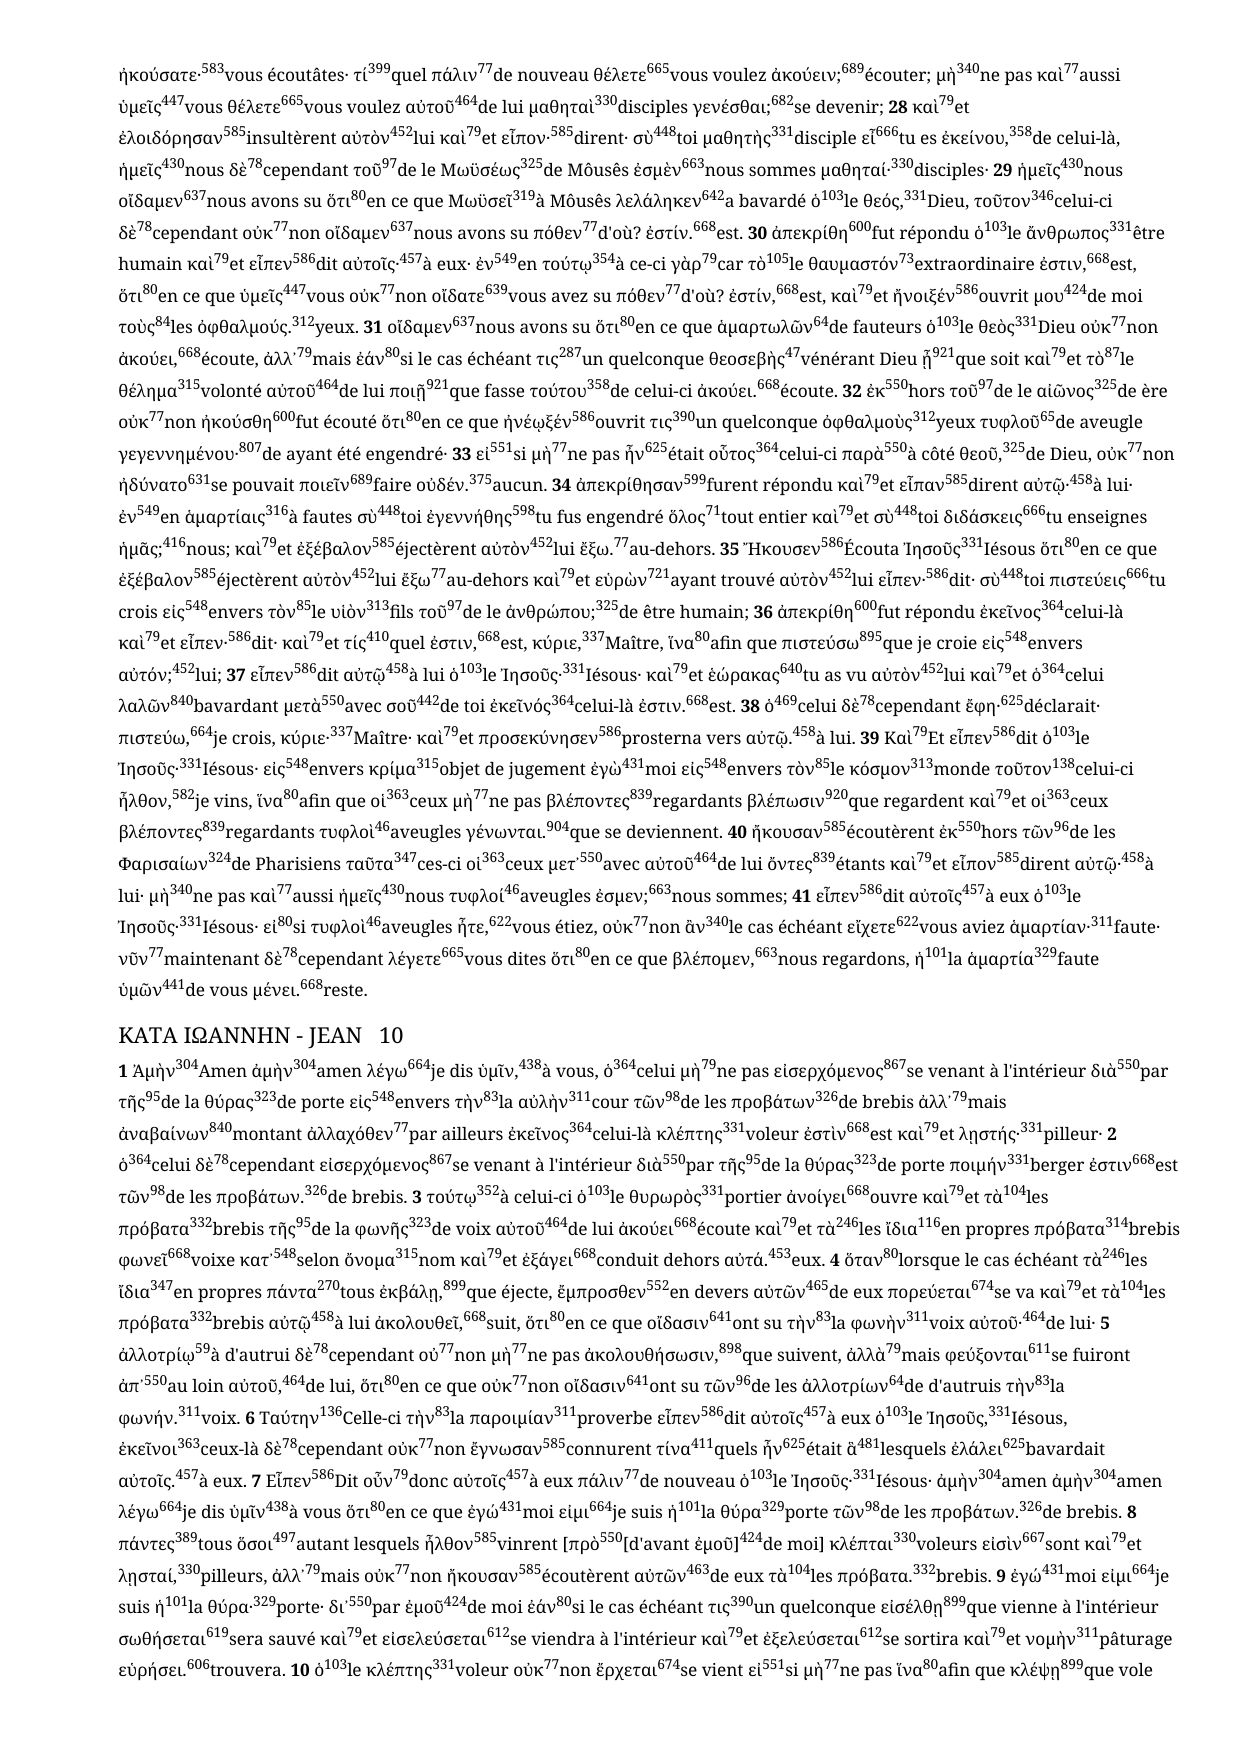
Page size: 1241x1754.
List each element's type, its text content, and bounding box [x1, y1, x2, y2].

text ΚΑΤΑ ΙΩΑΝΝΗΝ - JEAN 10 [118, 1021, 1181, 1050]
text 1 Ἀμὴν304Amen ἀμὴν304amen λέγω664je dis ὑμῖν,438à vous, ὁ364celui μὴ79ne pas εἰσερχόμενος867se venant à l'intérieur διὰ550par τῆς95de la θύρας323de porte εἰς548envers τὴν83la αὐλὴν311cour τῶν98de les προβάτων326de brebis ἀλλ᾽79mais ἀναβαίνων840montant ἀλλαχόθεν77par ailleurs ἐκεῖνος364celui-là κλέπτης331voleur ἐστὶν668est καὶ79et λῃστής·331pilleur· 2 ὁ364celui δὲ78cependant εἰσερχόμενος867se venant à l'intérieur διὰ550par τῆς95de la θύρας323de porte ποιμήν331berger ἐστιν668est τῶν98de les προβάτων.326de brebis. 3 τούτῳ352à celui-ci ὁ103le θυρωρὸς331portier ἀνοίγει668ouvre καὶ79et τὰ104les πρόβατα332brebis τῆς95de la φωνῆς323de voix αὐτοῦ464de lui ἀκούει668écoute καὶ79et τὰ246les ἴδια116en propres πρόβατα314brebis φωνεῖ668voixe κατ᾽548selon ὄνομα315nom καὶ79et ἐξάγει668conduit dehors αὐτά.453eux. 4 ὅταν80lorsque le cas échéant τὰ246les ἴδια347en propres πάντα270tous ἐκβάλῃ,899que éjecte, ἔμπροσθεν552en devers αὐτῶν465de eux πορεύεται674se va καὶ79et τὰ104les πρόβατα332brebis αὐτῷ458à lui ἀκολουθεῖ,668suit, ὅτι80en ce que οἴδασιν641ont su τὴν83la φωνὴν311voix αὐτοῦ·464de lui· 5 ἀλλοτρίῳ59à d'autrui δὲ78cependant οὐ77non μὴ77ne pas ἀκολουθήσωσιν,898que suivent, ἀλλὰ79mais φεύξονται611se fuiront ἀπ᾽550au loin αὐτοῦ,464de lui, ὅτι80en ce que οὐκ77non οἴδασιν641ont su τῶν96de les ἀλλοτρίων64de d'autruis τὴν83la φωνήν.311voix. 6 Ταύτην136Celle-ci τὴν83la παροιμίαν311proverbe εἶπεν586dit αὐτοῖς457à eux ὁ103le Ἰησοῦς,331Iésous, ἐκεῖνοι363ceux-là δὲ78cependant οὐκ77non ἔγνωσαν585connurent τίνα411quels ἦν625était ἃ481lesquels ἐλάλει625bavardait αὐτοῖς.457à eux. 7 Εἶπεν586Dit οὖν79donc αὐτοῖς457à eux πάλιν77de nouveau ὁ103le Ἰησοῦς·331Iésous· ἀμὴν304amen ἀμὴν304amen λέγω664je dis ὑμῖν438à vous ὅτι80en ce que ἐγώ431moi εἰμι664je suis ἡ101la θύρα329porte τῶν98de les προβάτων.326de brebis. 8 πάντες389tous ὅσοι497autant lesquels ἦλθον585vinrent [πρὸ550[d'avant ἐμοῦ]424de moi] κλέπται330voleurs εἰσὶν667sont καὶ79et λῃσταί,330pilleurs, ἀλλ᾽79mais οὐκ77non ἤκουσαν585écoutèrent αὐτῶν463de eux τὰ104les πρόβατα.332brebis. 9 ἐγώ431moi εἰμι664je suis ἡ101la θύρα·329porte· δι᾽550par ἐμοῦ424de moi ἐάν80si le cas échéant τις390un quelconque εἰσέλθῃ899que vienne à l'intérieur σωθήσεται619sera sauvé καὶ79et εἰσελεύσεται612se viendra à l'intérieur καὶ79et ἐξελεύσεται612se sortira καὶ79et νομὴν311pâturage εὑρήσει.606trouvera. 10 ὁ103le κλέπτης331voleur οὐκ77non ἔρχεται674se vient εἰ551si μὴ77ne pas ἵνα80afin que κλέψῃ899que vole καὶ79et θύσῃ899que sacrifie καὶ79et ἀπολέσῃ·899que dépérisse· ἐγὼ431moi ἦλθον582je vins ἵνα80afin que ζωὴν311vie ἔχωσιν920que aient καὶ79et περισσὸν77surabondamment ἔχωσιν.920que aient. 11 Ἐγώ431Moi εἰμι664je suis ὁ103le ποιμὴν331berger ὁ103le καλός.22beau. ὁ103le ποιμὴν331berger ὁ103le καλὸς22beau τὴν83la ψυχὴν311âme αὐτοῦ464de lui τίθησιν668pose ὑπὲρ550au-dessus τῶν98de les προβάτων·326de brebis· 12 ὁ103le μισθωτὸς331salarié καὶ77aussi οὐκ77non ὢν840étant ποιμήν,331berger, οὗ492de lequel οὐκ77non ἔστιν668est τὰ264les πρόβατα332brebis ἴδια,133en propres, θεωρεῖ668observe τὸν85le λύκον313loup ἐρχόμενον849se venant καὶ79et ἀφίησιν668abandonne τὰ86les πρόβατα314brebis καὶ79et φεύγει668fuit –935– καὶ79et ὁ103le λύκος331loup ἁρπάζει668ravit αὐτὰ453eux καὶ79et σκορπίζει668disperse –935– 13 ὅτι80en ce que μισθωτός331salarié ἐστιν668est καὶ79et οὐ77non μέλει668soucie αὐτῷ458à lui περὶ550autour τῶν98de les προβάτων.326de brebis. 14 Ἐγώ431Moi εἰμι664je suis ὁ103le ποιμὴν331berger ὁ103le καλὸς22beau καὶ79et γινώσκω664je connais τὰ86les ἐμὰ414miens καὶ79et γινώσκουσίν667connaissent με417moi τὰ104les ἐμά,428miens, 15 καθὼς77de haut en bas comme γινώσκει668connaît με417moi ὁ103le πατὴρ331père κἀγὼ431et moi γινώσκω664je connais τὸν85le πατέρα,313père, καὶ79et τὴν83la ψυχήν311âme μου424de moi τίθημι664je pose ὑπὲρ550au-dessus τῶν98de les προβάτων.326de brebis. 16 καὶ79et ἄλλα116autres πρόβατα314brebis ἔχω664j'ai ἃ499lesquels οὐκ77non ἔστιν668est ἐκ550hors τῆς95de la αὐλῆς323de cour ταύτης·148de celle-ci· κἀκεῖνα347et ceux-là δεῖ668attache de lien με417moi ἀγαγεῖν681conduire καὶ79et τῆς95de la φωνῆς323de voix μου424de moi ἀκούσουσιν,605écouteront, καὶ79et γενήσονται611se deviendront μία195une ποίμνη,329bergerie de troupeau, εἷς197un ποιμήν.331berger. 17 Διὰ548Par le fait de τοῦτό348ce-ci με417moi ὁ103le πατὴρ331père ἀγαπᾷ668aime ὅτι80en ce que ἐγὼ431moi τίθημι664je pose τὴν83la ψυχήν311âme μου,424de moi, ἵνα80afin que πάλιν77de nouveau λάβω895que je prenne αὐτήν.450elle. 18 οὐδεὶς390aucun ἦρεν586leva αὐτὴν450elle ἀπ᾽550au loin ἐμοῦ,424de moi, ἀλλ᾽79mais ἐγὼ431moi τίθημι664je pose αὐτὴν450elle ἀπ᾽550au loin ἐμαυτοῦ.511de moi-même. ἐξουσίαν311autorité ἔχω664j'ai θεῖναι681poser αὐτήν,450elle, καὶ79et ἐξουσίαν311autorité ἔχω664j'ai πάλιν77de nouveau λαβεῖν681prendre αὐτήν·450elle· ταύτην136celle-ci τὴν83la ἐντολὴν311commandement ἔλαβον582je pris παρὰ550à côté τοῦ97de le πατρός325de père μου.424de moi. 19 Σχίσμα333Schisme πάλιν77de nouveau ἐγένετο592se devint ἐν549en τοῖς90à les Ἰουδαίοις58à Ioudaiens διὰ548par le fait de τοὺς84les λόγους312discours τούτους.137ceux-ci. 20 ἔλεγον624disaient δὲ78cependant πολλοὶ389nombreux ἐξ550hors αὐτῶν·463de eux· δαιμόνιον315démon ἔχει668a καὶ79et μαίνεται·674se délire· τί399quel αὐτοῦ464de lui ἀκούετε;665vous écoutez; 21 ἄλλοι389autres ἔλεγον·624disaient· ταῦτα157ces-ci τὰ104les ῥήματα332oraux οὐκ77non ἔστιν668est δαιμονιζομένου·885de étant démonisé· μὴ340ne pas δαιμόνιον333démon δύναται674se peut τυφλῶν64de aveugles ὀφθαλμοὺς312yeux ἀνοῖξαι;681ouvrir; 22 Ἐγένετο592Se devint τότε77alors τὰ104les ἐγκαίνια332encénies ἐν549en τοῖς92à les Ἱεροσολύμοις,320à Ierosolymas, χειμὼν331tempête hivernale ἦν,625était, 23 καὶ79et περιεπάτει625piétinait autour ὁ103le Ἰησοῦς331Iésous ἐν549en τῷ93à le ἱερῷ321à sanctuaire ἐν549en τῇ89à la στοᾷ317à portique τοῦ97de le Σολομῶνος.325de Solomon. 24 ἐκύκλωσαν585encerclèrent οὖν79donc αὐτὸν452lui οἱ102les Ἰουδαῖοι70Ioudaiens καὶ79et ἔλεγον624disaient αὐτῷ·458à lui· ἕως80jusqu'à ce que πότε77quand τὴν83la ψυχὴν311âme ἡμῶν423de nous αἴρεις;666tu lèves; εἰ80si σὺ448toi εἶ666tu es ὁ103le χριστός,331Christ, εἰπὲ554dis ἡμῖν419à nous παρρησίᾳ.317à oralité franche. 25 ἀπεκρίθη600fut répondu αὐτοῖς457à eux ὁ103le Ἰησοῦς·331Iésous· εἶπον582je dis ὑμῖν438à vous καὶ79et οὐ77non πιστεύετε·665vous croyez· τὰ104les ἔργα332travaux ἃ481lesquels ἐγὼ431moi ποιῶ664je fais ἐν549en τῷ93à le ὀνόματι321à nom τοῦ97de le πατρός325de père μου424de moi ταῦτα365ces-ci μαρτυρεῖ668témoigne περὶ550autour ἐμοῦ·424de moi· 26 ἀλλ᾽79mais ὑμεῖς447vous οὐ77non πιστεύετε,665vous croyez, ὅτι80en ce que οὐκ77non ἐστὲ665vous êtes ἐκ550hors τῶν98de les προβάτων326de brebis τῶν98de les ἐμῶν.228de miens. 27 τὰ104les πρόβατα332brebis τὰ104les ἐμὰ232miens τῆς95de la φωνῆς323de voix μου424de moi ἀκούουσιν,667écoutent, κἀγὼ431et moi γινώσκω664je connais αὐτὰ453eux καὶ79et ἀκολουθοῦσίν667suivent μοι,420à moi, 28 κἀγὼ431et moi δίδωμι664je donne αὐτοῖς459à eux ζωὴν311vie αἰώνιον2éternelle καὶ79et οὐ77non μὴ77ne pas ἀπόλωνται904que se dépérissent εἰς548envers τὸν85le αἰῶνα313ère καὶ79et οὐχ77non ἁρπάσει606ravira τις390un quelconque αὐτὰ453eux ἐκ550hors τῆς95de la χειρός323de main μου.424de moi. 29 ὁ103le πατήρ331père μου424de moi ὃς498lequel δέδωκέν642a donné μοι420à moi πάντων385de tous μεῖζων47plus grand ἐστιν,668est, καὶ79et οὐδεὶς390aucun δύναται674se peut ἁρπάζειν689ravir ἐκ550hors τῆς95de la χειρὸς323de main τοῦ97de le πατρός.325de père. 30 ἐγὼ431moi καὶ79et ὁ103le πατὴρ331père ἕν49un ἐσμεν.663nous sommes. 31 Ἐβάστασαν585Mirent en charge πάλιν77de nouveau λίθους312pierres οἱ102les Ἰουδαῖοι70Ioudaiens ἵνα80afin que λιθάσωσιν898que pierrent αὐτόν.452lui. 32 ἀπεκρίθη600fut répondu αὐτοῖς457à eux ὁ103le Ἰησοῦς·331Iésous· πολλὰ270nombreux ἔργα314travaux καλὰ5beaux ἔδειξα582je montrai ὑμῖν438à vous ἐκ550hors τοῦ97de le πατρός·325de père· διὰ548par le fait de ποῖον399quel αὐτῶν465de eux ἔργον315travail ἐμὲ417moi λιθάζετε;665vous pierrez; 33 ἀπεκρίθησαν599furent répondu αὐτῷ458à lui οἱ102les Ἰουδαῖοι·70Ioudaiens· περὶ550autour καλοῦ18de beau ἔργου327de travail οὐ77non λιθάζομέν663nous pierrons σε437toi ἀλλὰ79mais περὶ550autour βλασφημίας,323de blasphémie, καὶ79et ὅτι80en ce que σὺ448toi ἄνθρωπος331être humain ὢν840étant ποιεῖς666tu fais σεαυτὸν516toi-même θεόν.313Dieu. 34 ἀπεκρίθη600fut répondu αὐτοῖς457à eux [ὁ]103[le] Ἰησοῦς·331Iésous· οὐκ340non ἔστιν668est γεγραμμένον815ayant été graphé ἐν549en τῷ91à le νόμῳ319à loi ὑμῶν441de vous ὅτι80en ce que ἐγὼ431moi εἶπα·582je dis· θεοί330dieux ἐστε;665vous êtes; 35 εἰ80si ἐκείνους345ceux-là εἶπεν586dit θεοὺς312dieux πρὸς548vers οὓς479lesquels ὁ103le λόγος331discours τοῦ97de le θεοῦ325de Dieu ἐγένετο,592se devint, καὶ79et οὐ77non δύναται674se peut λυθῆναι683être délié ἡ101la γραφή,329graphe, 36 ὃν480lequel ὁ103le πατὴρ331père ἡγίασεν586sanctifia καὶ79et ἀπέστειλεν586envoya εἰς548envers τὸν85le κόσμον313monde ὑμεῖς447vous λέγετε665vous dites ὅτι80en ce que βλασφημεῖς,666tu blasphèmes, ὅτι80en ce que εἶπον·582je dis· υἱὸς331fils τοῦ97de le θεοῦ325de Dieu εἰμι;664je suis; 37 εἰ80si οὐ77non ποιῶ664je fais τὰ86les ἔργα314travaux τοῦ97de le πατρός325de père μου,424de moi, μὴ77ne pas πιστεύετέ569croyez μοι·420à moi· 38 εἰ80si δὲ78cependant ποιῶ,664je fais, κἂν77et si ἐμοὶ420à moi μὴ77ne pas πιστεύητε,918que vous croyiez, τοῖς92à les ἔργοις320à travaux πιστεύετε,569croyez, ἵνα80afin que γνῶτε896que vous connaissiez καὶ79et γινώσκητε918que vous connaissiez ὅτι80en ce que ἐν549en ἐμοὶ420à moi ὁ103le πατὴρ331père κἀγὼ431et moi ἐν549en τῷ91à le πατρί.319à père. 39 Ἐζήτουν624Cherchaient [οὖν]79[donc] αὐτὸν452lui πάλιν77de nouveau πιάσαι,681saisir, καὶ79et ἐξῆλθεν586sortit ἐκ550hors τῆς95de la χειρὸς323de main αὐτῶν.463de eux. 40 Καὶ79Et ἀπῆλθεν586éloigna πάλιν77de nouveau πέραν552de l'autre côté τοῦ97de le Ἰορδάνου325de Iordane εἰς548envers τὸν85le τόπον313lieu ὅπου80là où ἦν625était Ἰωάννης331Ioannes τὸ348ce πρῶτον77premièrement βαπτίζων840baptisant καὶ79et ἔμεινεν586resta ἐκεῖ.77là. 41 καὶ79et πολλοὶ389nombreux ἦλθον585vinrent πρὸς548vers αὐτὸν452lui καὶ79et ἔλεγον624disaient ὅτι80en ce que Ἰωάννης331Ioannes μὲν79certes σημεῖον315signe ἐποίησεν586fit οὐδέν,271aucun, πάντα391tous δὲ78cependant ὅσα481autant lesquels εἶπεν586dit Ἰωάννης331Ioannes περὶ550autour τούτου358de celui-ci ἀληθῆ48vrais ἦν.625était. 42 καὶ79et πολλοὶ389nombreux ἐπίστευσαν585crurent εἰς548envers αὐτὸν452lui ἐκεῖ.77là. [118, 1055, 1181, 1682]
text 1 Καὶ79Et παράγων840menant de côté εἶδεν586vit ἄνθρωπον313être humain τυφλὸν4aveugle ἐκ550hors γενετῆς.323de naissance. 2 καὶ79et ἠρώτησαν585interrogèrent αὐτὸν452lui οἱ102les μαθηταὶ330disciples αὐτοῦ464de lui λέγοντες·839disants· ῥαββί,337rabbi, τίς410quel ἥμαρτεν,586fauta, οὗτος364celui-ci ἢ79ou οἱ102les γονεῖς330parents αὐτοῦ,464de lui, ἵνα80afin que τυφλὸς71aveugle γεννηθῇ;911que soit engendré; 3 ἀπεκρίθη600fut répondu Ἰησοῦς·331Iésous· οὔτε79ni οὗτος364celui-ci ἥμαρτεν586fauta οὔτε79ni οἱ102les γονεῖς330parents αὐτοῦ,464de lui, ἀλλ᾽79mais ἵνα80afin que φανερωθῇ911que soit rendu visible τὰ104les ἔργα332travaux τοῦ97de le θεοῦ325de Dieu ἐν549en αὐτῷ.458à lui. 4 ἡμᾶς416nous δεῖ668attache de lien ἐργάζεσθαι690se mettre au travail τὰ86les ἔργα314travaux τοῦ358de celui πέμψαντός716de ayant mandé με417moi ἕως80jusqu'à ce que ἡμέρα329journée ἐστίν·668est· ἔρχεται674se vient νὺξ329nuit ὅτε77lorsque οὐδεὶς390aucun δύναται674se peut ἐργάζεσθαι.690se mettre au travail. 5 ὅταν80lorsque le cas échéant ἐν549en τῷ91à le κόσμῳ319à monde ὦ,917que je sois, φῶς333lumière εἰμι664je suis τοῦ97de le κόσμου.325de monde. 6 Ταῦτα347Ces-ci εἰπὼν721ayant dit ἔπτυσεν586cracha χαμαὶ77à terre καὶ79et ἐποίησεν586fit πηλὸν313boue ἐκ550hors τοῦ99de le πτύσματος327de crachat καὶ79et ἐπέχρισεν586oignit sur αὐτοῦ464de lui τὸν85le πηλὸν313boue ἐπὶ548sur τοὺς244les ὀφθαλμοὺς312yeux 7 καὶ79et εἶπεν586dit αὐτῷ·458à lui· ὕπαγε570dirige en arrière νίψαι558te lave εἰς548envers τὴν83la κολυμβήθραν311piscine τοῦ97de le Σιλωάμ,325de Siloam, ὃ500lequel ἑρμηνεύεται680est interprété ἀπεσταλμένος.813ayant été envoyé. ἀπῆλθεν586éloigna οὖν79donc καὶ79et ἐνίψατο592se lava καὶ79et ἦλθεν586vint βλέπων.840regardant. 8 Οἱ102Les οὖν79donc γείτονες330voisins καὶ79et οἱ363ceux θεωροῦντες839observants αὐτὸν452lui τὸ87le πρότερον55plus avant ὅτι80en ce que προσαίτης331mendiant ἦν625était ἔλεγον·624disaient· οὐχ340non οὗτός364celui-ci ἐστιν668est ὁ364celui καθήμενος867se étant assis καὶ79et προσαιτῶν;840mendiant auprès; 9 ἄλλοι389autres ἔλεγον624disaient ὅτι80en ce que οὗτός364celui-ci ἐστιν,668est, ἄλλοι389autres ἔλεγον·624disaient· οὐχί,304non pas, ἀλλ᾽79mais ὅμοιος47semblable αὐτῷ458à lui ἐστιν.668est. ἐκεῖνος342celui-là ἔλεγεν625disait ὅτι80en ce que ἐγώ431moi εἰμι.664je suis. 10 ἔλεγον624disaient οὖν79donc αὐτῷ·458à lui· πῶς77comment? [οὖν]79[donc] ἠνεῴχθησάν599furent ouvert σου442de toi οἱ102les ὀφθαλμοί;330yeux; 11 ἀπεκρίθη600fut répondu ἐκεῖνος·364celui-là· ὁ103le ἄνθρωπος331être humain ὁ364celui λεγόμενος891étant dit Ἰησοῦς331Iésous πηλὸν313boue ἐποίησεν586fit καὶ79et ἐπέχρισέν586oignit sur μου424de moi τοὺς84les ὀφθαλμοὺς312yeux καὶ79et εἶπέν586dit μοι420à moi ὅτι80en ce que ὕπαγε570dirige en arrière εἰς548envers τὸν85le Σιλωὰμ313Siloam καὶ79et νίψαι·558te lave· ἀπελθὼν721ayant éloigné οὖν79donc καὶ79et νιψάμενος740se ayant lavé ἀνέβλεψα.582je regardai de bas en haut. 12 καὶ79et εἶπαν585dirent αὐτῷ·458à lui· ποῦ77où? ἐστιν668est ἐκεῖνος;364celui-là; λέγει·668dit· οὐκ77non οἶδα.638j'ai su. 13 Ἄγουσιν667Conduisent αὐτὸν452lui πρὸς548vers τοὺς84les Φαρισαίους312Pharisiens τόν85le ποτε77à un moment τυφλόν.32aveugle. 14 ἦν625était δὲ78cependant σάββατον333sabbat ἐν549en ᾗ298à laquelle ἡμέρᾳ317à journée τὸν85le πηλὸν313boue ἐποίησεν586fit ὁ103le Ἰησοῦς331Iésous καὶ79et ἀνέῳξεν586ouvrit αὐτοῦ464de lui τοὺς84les ὀφθαλμούς.312yeux. 15 πάλιν77de nouveau οὖν79donc ἠρώτων624interrogeaient αὐτὸν452lui καὶ77aussi οἱ102les Φαρισαῖοι330Pharisiens πῶς77comment? ἀνέβλεψεν.586regarda de bas en haut. ὁ469celui δὲ78cependant εἶπεν586dit αὐτοῖς·457à eux· πηλὸν313boue ἐπέθηκέν586surposa μου424de moi ἐπὶ548sur τοὺς84les ὀφθαλμοὺς312yeux καὶ79et ἐνιψάμην588je me lavai καὶ79et βλέπω.664je regarde. 16 ἔλεγον624disaient οὖν79donc ἐκ550hors τῶν96de les Φαρισαίων324de Pharisiens τινές·389des quelconques· οὐκ77non ἔστιν668est οὗτος364celui-ci παρὰ550à côté θεοῦ325de Dieu ὁ103le ἄνθρωπος,331être humain, ὅτι80en ce que τὸ87le σάββατον315sabbat οὐ77non τηρεῖ.668garde. ἄλλοι389autres [δὲ]78[cependant] ἔλεγον·624disaient· πῶς77comment? δύναται674se peut ἄνθρωπος331être humain ἁμαρτωλὸς22fauteur τοιαῦτα139tels σημεῖα314signes ποιεῖν;689faire; καὶ79et σχίσμα333schisme ἦν625était ἐν549en αὐτοῖς.457à eux. 17 λέγουσιν667disent οὖν79donc τῷ91à le τυφλῷ59à aveugle πάλιν·77de nouveau· τί399quel σὺ448toi λέγεις666tu dis περὶ550autour αὐτοῦ,464de lui, ὅτι80en ce que ἠνέῳξέν586ouvrit σου442de toi τοὺς84les ὀφθαλμούς;312yeux; ὁ469celui δὲ78cependant εἶπεν586dit ὅτι80en ce que προφήτης331prophète ἐστίν.668est. 18 Οὐκ77Non ἐπίστευσαν585crurent οὖν79donc οἱ102les Ἰουδαῖοι70Ioudaiens περὶ550autour αὐτοῦ464de lui ὅτι80en ce que ἦν625était τυφλὸς47aveugle καὶ79et ἀνέβλεψεν586regarda de bas en haut ἕως80jusqu'à ce que ὅτου494de lequel un quelconque ἐφώνησαν585voixèrent τοὺς84les γονεῖς312parents αὐτοῦ464de lui τοῦ358de celui ἀναβλέψαντος716de ayant regardé de bas en haut 19 καὶ79et ἠρώτησαν585interrogèrent αὐτοὺς451eux λέγοντες·839disants· οὗτός364celui-ci ἐστιν668est ὁ103le υἱὸς331fils ὑμῶν,441de vous, ὃν480lequel ὑμεῖς447vous λέγετε665vous dites ὅτι80en ce que τυφλὸς71aveugle ἐγεννήθη;600fut engendré; πῶς77comment? οὖν79donc βλέπει668regarde ἄρτι;77à l'instant; 20 ἀπεκρίθησαν599furent répondu οὖν79donc οἱ102les γονεῖς330parents αὐτοῦ464de lui καὶ79et εἶπαν·585dirent· οἴδαμεν637nous avons su ὅτι80en ce que οὗτός364celui-ci ἐστιν668est ὁ103le υἱὸς331fils ἡμῶν423de nous καὶ79et ὅτι80en ce que τυφλὸς71aveugle ἐγεννήθη·600fut engendré· 21 πῶς77comment? δὲ78cependant νῦν77maintenant βλέπει668regarde οὐκ77non οἴδαμεν,637nous avons su, ἢ79ou τίς410quel ἤνοιξεν586ouvrit αὐτοῦ464de lui τοὺς84les ὀφθαλμοὺς312yeux ἡμεῖς430nous οὐκ77non οἴδαμεν·637nous avons su· αὐτὸν452lui ἐρωτήσατε,553interrogez, ἡλικίαν311âge ἔχει,668a, αὐτὸς469lui περὶ550autour ἑαυτοῦ537de lui-même λαλήσει.606bavardera. 22 ταῦτα347ces-ci εἶπαν585dirent οἱ102les γονεῖς330parents αὐτοῦ464de lui ὅτι80en ce que ἐφοβοῦντο630se effrayaient τοὺς84les Ἰουδαίους·52Ioudaiens· ἤδη77déjà γὰρ79car συνετέθειντο660s'avaient posé ensemble οἱ102les Ἰουδαῖοι70Ioudaiens ἵνα80afin que ἐάν80si le cas échéant τις390un quelconque αὐτὸν452lui ὁμολογήσῃ899que avoue χριστόν,313Christ, ἀποσυνάγωγος47exclu de synagogue γένηται.905que se devienne. 23 διὰ548par le fait de τοῦτο348ce-ci οἱ102les γονεῖς330parents αὐτοῦ464de lui εἶπαν585dirent ὅτι80en ce que ἡλικίαν311âge ἔχει,668a, αὐτὸν452lui ἐπερωτήσατε.553surinterrogez. 24 Ἐφώνησαν585Voixèrent οὖν79donc τὸν85le ἄνθρωπον313être humain ἐκ550hors δευτέρου67de deuxième ὃς498lequel ἦν625était τυφλὸς47aveugle καὶ79et εἶπαν585dirent αὐτῷ·458à lui· δὸς554donne δόξαν311gloire τῷ91à le θεῷ·319à Dieu· ἡμεῖς430nous οἴδαμεν637nous avons su ὅτι80en ce que οὗτος156celui-ci ὁ103le ἄνθρωπος331être humain ἁμαρτωλός47fauteur ἐστιν.668est. 25 ἀπεκρίθη600fut répondu οὖν79donc ἐκεῖνος·364celui-là· εἰ80si ἁμαρτωλός47fauteur ἐστιν668est οὐκ77non οἶδα·638j'ai su· ἓν55un οἶδα638j'ai su ὅτι80en ce que τυφλὸς47aveugle ὢν840étant ἄρτι77à l'instant βλέπω.664je regarde. 26 εἶπον585dirent οὖν79donc αὐτῷ·458à lui· τί399quel ἐποίησέν586fit σοι;439à toi; πῶς77comment? ἤνοιξέν586ouvrit σου442de toi τοὺς84les ὀφθαλμούς;312yeux; 27 ἀπεκρίθη600fut répondu αὐτοῖς·457à eux· εἶπον582je dis ὑμῖν438à vous ἤδη77déjà καὶ79et οὐκ77non ἠκούσατε·583vous écoutâtes· τί399quel πάλιν77de nouveau θέλετε665vous voulez ἀκούειν;689écouter; μὴ340ne pas καὶ77aussi ὑμεῖς447vous θέλετε665vous voulez αὐτοῦ464de lui μαθηταὶ330disciples γενέσθαι;682se devenir; 28 καὶ79et ἐλοιδόρησαν585insultèrent αὐτὸν452lui καὶ79et εἶπον·585dirent· σὺ448toi μαθητὴς331disciple εἶ666tu es ἐκείνου,358de celui-là, ἡμεῖς430nous δὲ78cependant τοῦ97de le Μωϋσέως325de Môusês ἐσμὲν663nous sommes μαθηταί·330disciples· 29 ἡμεῖς430nous οἴδαμεν637nous avons su ὅτι80en ce que Μωϋσεῖ319à Môusês λελάληκεν642a bavardé ὁ103le θεός,331Dieu, τοῦτον346celui-ci δὲ78cependant οὐκ77non οἴδαμεν637nous avons su πόθεν77d'où? ἐστίν.668est. 30 ἀπεκρίθη600fut répondu ὁ103le ἄνθρωπος331être humain καὶ79et εἶπεν586dit αὐτοῖς·457à eux· ἐν549en τούτῳ354à ce-ci γὰρ79car τὸ105le θαυμαστόν73extraordinaire ἐστιν,668est, ὅτι80en ce que ὑμεῖς447vous οὐκ77non οἴδατε639vous avez su πόθεν77d'où? ἐστίν,668est, καὶ79et ἤνοιξέν586ouvrit μου424de moi τοὺς84les ὀφθαλμούς.312yeux. 31 οἴδαμεν637nous avons su ὅτι80en ce que ἁμαρτωλῶν64de fauteurs ὁ103le θεὸς331Dieu οὐκ77non ἀκούει,668écoute, ἀλλ᾽79mais ἐάν80si le cas échéant τις287un quelconque θεοσεβὴς47vénérant Dieu ᾖ921que soit καὶ79et τὸ87le θέλημα315volonté αὐτοῦ464de lui ποιῇ921que fasse τούτου358de celui-ci ἀκούει.668écoute. 32 ἐκ550hors τοῦ97de le αἰῶνος325de ère οὐκ77non ἠκούσθη600fut écouté ὅτι80en ce que ἠνέῳξέν586ouvrit τις390un quelconque ὀφθαλμοὺς312yeux τυφλοῦ65de aveugle γεγεννημένου·807de ayant été engendré· 33 εἰ551si μὴ77ne pas ἦν625était οὗτος364celui-ci παρὰ550à côté θεοῦ,325de Dieu, οὐκ77non ἠδύνατο631se pouvait ποιεῖν689faire οὐδέν.375aucun. 34 ἀπεκρίθησαν599furent répondu καὶ79et εἶπαν585dirent αὐτῷ·458à lui· ἐν549en ἁμαρτίαις316à fautes σὺ448toi ἐγεννήθης598tu fus engendré ὅλος71tout entier καὶ79et σὺ448toi διδάσκεις666tu enseignes ἡμᾶς;416nous; καὶ79et ἐξέβαλον585éjectèrent αὐτὸν452lui ἔξω.77au-dehors. 35 Ἤκουσεν586Écouta Ἰησοῦς331Iésous ὅτι80en ce que ἐξέβαλον585éjectèrent αὐτὸν452lui ἔξω77au-dehors καὶ79et εὑρὼν721ayant trouvé αὐτὸν452lui εἶπεν·586dit· σὺ448toi πιστεύεις666tu crois εἰς548envers τὸν85le υἱὸν313fils τοῦ97de le ἀνθρώπου;325de être humain; 36 ἀπεκρίθη600fut répondu ἐκεῖνος364celui-là καὶ79et εἶπεν·586dit· καὶ79et τίς410quel ἐστιν,668est, κύριε,337Maître, ἵνα80afin que πιστεύσω895que je croie εἰς548envers αὐτόν;452lui; 37 εἶπεν586dit αὐτῷ458à lui ὁ103le Ἰησοῦς·331Iésous· καὶ79et ἑώρακας640tu as vu αὐτὸν452lui καὶ79et ὁ364celui λαλῶν840bavardant μετὰ550avec σοῦ442de toi ἐκεῖνός364celui-là ἐστιν.668est. 38 ὁ469celui δὲ78cependant ἔφη·625déclarait· πιστεύω,664je crois, κύριε·337Maître· καὶ79et προσεκύνησεν586prosterna vers αὐτῷ.458à lui. 39 Καὶ79Et εἶπεν586dit ὁ103le Ἰησοῦς·331Iésous· εἰς548envers κρίμα315objet de jugement ἐγὼ431moi εἰς548envers τὸν85le κόσμον313monde τοῦτον138celui-ci ἦλθον,582je vins, ἵνα80afin que οἱ363ceux μὴ77ne pas βλέποντες839regardants βλέπωσιν920que regardent καὶ79et οἱ363ceux βλέποντες839regardants τυφλοὶ46aveugles γένωνται.904que se deviennent. 40 ἤκουσαν585écoutèrent ἐκ550hors τῶν96de les Φαρισαίων324de Pharisiens ταῦτα347ces-ci οἱ363ceux μετ᾽550avec αὐτοῦ464de lui ὄντες839étants καὶ79et εἶπον585dirent αὐτῷ·458à lui· μὴ340ne pas καὶ77aussi ἡμεῖς430nous τυφλοί46aveugles ἐσμεν;663nous sommes; 41 εἶπεν586dit αὐτοῖς457à eux ὁ103le Ἰησοῦς·331Iésous· εἰ80si τυφλοὶ46aveugles ἦτε,622vous étiez, οὐκ77non ἂν340le cas échéant εἴχετε622vous aviez ἁμαρτίαν·311faute· νῦν77maintenant δὲ78cependant λέγετε665vous dites ὅτι80en ce que βλέπομεν,663nous regardons, ἡ101la ἁμαρτία329faute ὑμῶν441de vous μένει.668reste. [118, 59, 1181, 1002]
